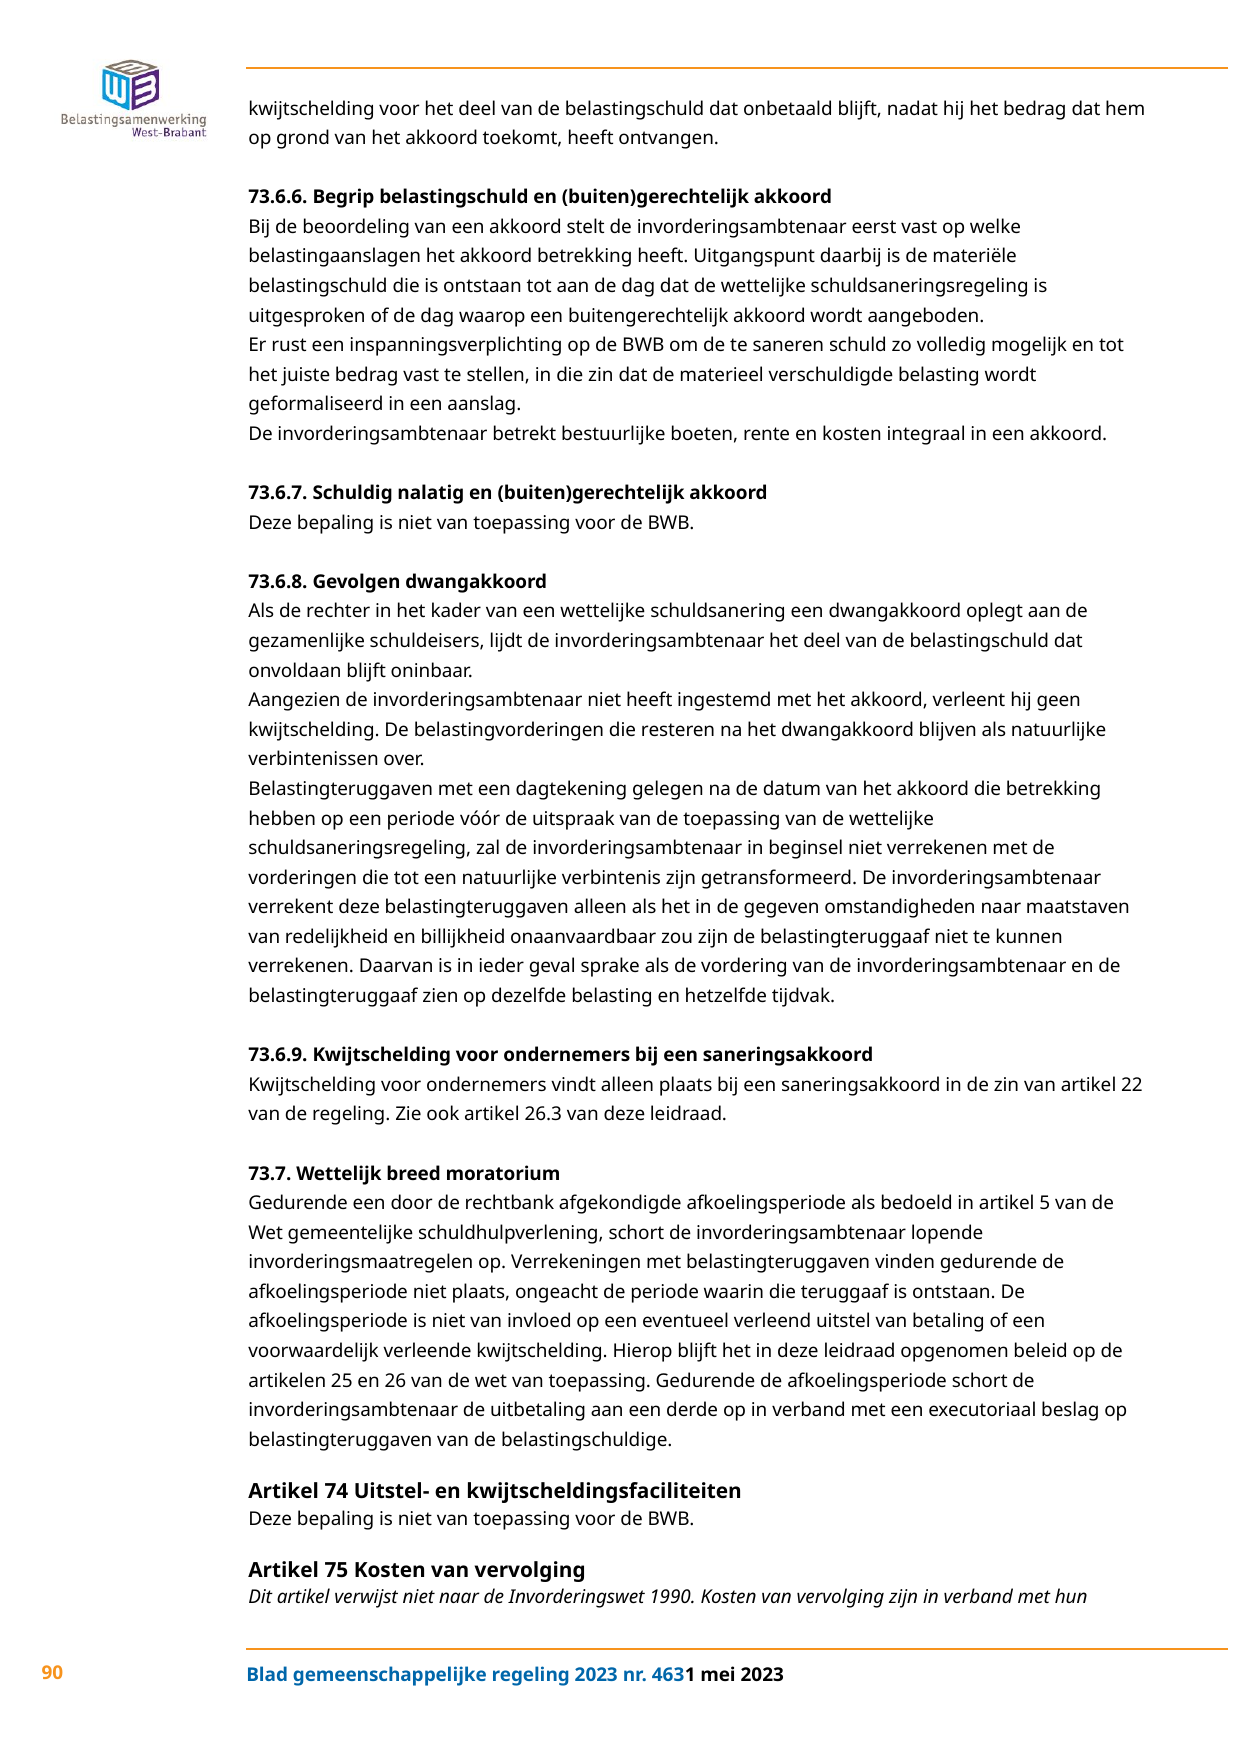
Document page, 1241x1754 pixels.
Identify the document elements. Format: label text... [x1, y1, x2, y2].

text Artikel 75 Kosten van vervolging [248, 1555, 1152, 1584]
text Artikel 74 Uitstel- en kwijtscheldingsfaciliteiten [248, 1476, 1152, 1505]
text Belastingteruggaven met een dagtekening gelegen na de datum van het akkoord die betrekking hebben op een periode vóór de uitspraak van de toepassing van de wettelijke schuldsaneringsregeling, zal de invorderingsambtenaar in beginsel niet verrekenen met de vorderingen die tot een natuurlijke verbintenis zijn getransformeerd. De invorderingsambtenaar verrekent deze belastingteruggaven alleen als het in de gegeven omstandigheden naar maatstaven van redelijkheid en billijkheid onaanvaardbaar zou zijn de belastingteruggaaf niet te kunnen verrekenen. Daarvan is in ieder geval sprake als de vordering van de invorderingsambtenaar en de belastingteruggaaf zien op dezelfde belasting en hetzelfde tijdvak. [248, 775, 1152, 1008]
text Dit artikel verwijst niet naar de Invorderingswet 1990. Kosten van vervolging zijn in verband met hun [248, 1584, 1152, 1609]
text 73.6.6. Begrip belastingschuld en (buiten)gerechtelijk akkoord [248, 183, 1152, 209]
text 73.7. Wettelijk breed moratorium [248, 1160, 1152, 1186]
text 73.6.9. Kwijtschelding voor ondernemers bij een saneringsakkoord [248, 1041, 1152, 1067]
text Bij de beoordeling van een akkoord stelt de invorderingsambtenaar eerst vast op welke belastingaanslagen het akkoord betrekking heeft. Uitgangspunt daarbij is de materiële belastingschuld die is ontstaan tot aan de dag dat de wettelijke schuldsaneringsregeling is uitgesproken of de dag waarop een buitengerechtelijk akkoord wordt aangeboden. [248, 213, 1152, 328]
text Als de rechter in het kader van een wettelijke schuldsanering een dwangakkoord oplegt aan de gezamenlijke schuldeisers, lijdt de invorderingsambtenaar het deel van de belastingschuld dat onvoldaan blijft oninbaar. [248, 598, 1152, 683]
text Deze bepaling is niet van toepassing voor de BWB. [248, 1505, 1152, 1531]
picture [41, 47, 231, 172]
text Deze bepaling is niet van toepassing voor de BWB. [248, 509, 1152, 535]
text Er rust een inspanningsverplichting op de BWB om de te saneren schuld zo volledig mogelijk en tot het juiste bedrag vast te stellen, in die zin dat de materieel verschuldigde belasting wordt geformaliseerd in een aanslag. [248, 331, 1152, 416]
text 73.6.8. Gevolgen dwangakkoord [248, 568, 1152, 594]
text Aangezien de invorderingsambtenaar niet heeft ingestemd met het akkoord, verleent hij geen kwijtschelding. De belastingvorderingen die resteren na het dwangakkoord blijven als natuurlijke verbintenissen over. [248, 686, 1152, 771]
text De invorderingsambtenaar betrekt bestuurlijke boeten, rente en kosten integraal in een akkoord. [248, 420, 1152, 446]
text 73.6.7. Schuldig nalatig en (buiten)gerechtelijk akkoord [248, 479, 1152, 505]
text kwijtschelding voor het deel van de belastingschuld dat onbetaald blijft, nadat hij het bedrag dat hem op grond van het akkoord toekomt, heeft ontvangen. [248, 95, 1152, 150]
text Kwijtschelding voor ondernemers vindt alleen plaats bij een saneringsakkoord in de zin van artikel 22 van de regeling. Zie ook artikel 26.3 van deze leidraad. [248, 1071, 1152, 1126]
text Gedurende een door de rechtbank afgekondigde afkoelingsperiode als bedoeld in artikel 5 van de Wet gemeentelijke schuldhulpverlening, schort de invorderingsambtenaar lopende invorderingsmaatregelen op. Verrekeningen met belastingteruggaven vinden gedurende de afkoelingsperiode niet plaats, ongeacht de periode waarin die teruggaaf is ontstaan. De afkoelingsperiode is niet van invloed op een eventueel verleend uitstel van betaling of een voorwaardelijk verleende kwijtschelding. Hierop blijft het in deze leidraad opgenomen beleid op de artikelen 25 en 26 van de wet van toepassing. Gedurende de afkoelingsperiode schort de invorderingsambtenaar de uitbetaling aan een derde op in verband met een executoriaal beslag op belastingteruggaven van de belastingschuldige. [248, 1189, 1152, 1452]
